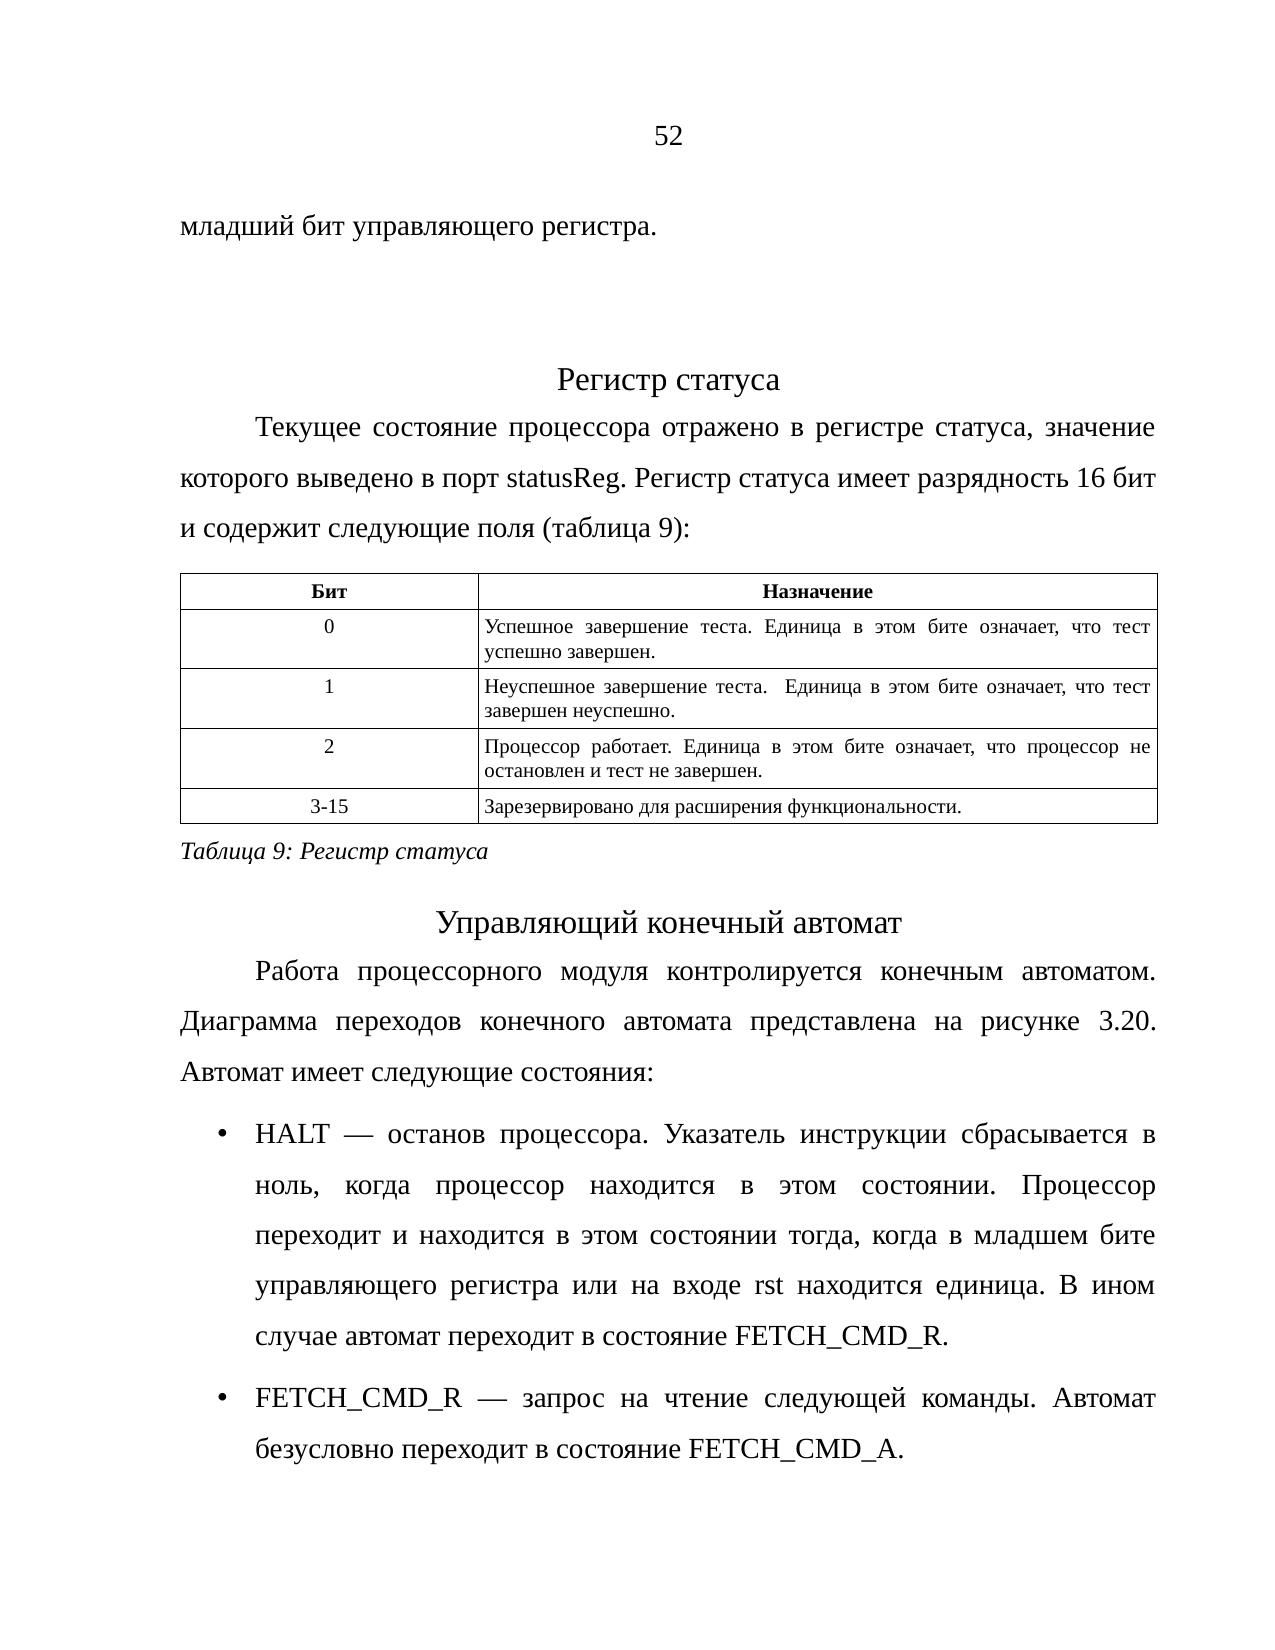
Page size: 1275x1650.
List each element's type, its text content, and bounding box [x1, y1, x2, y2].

table_cell Успешное завершение теста. Единица в этом бите означает, что тест успешно завершен. [479, 610, 1157, 668]
text младший бит управляющего регистра. [180, 208, 1157, 242]
text Работа процессорного модуля контролируется конечным автоматом. Диаграмма переходов конечного автомата представлена на рисунке 3.20. Автомат имеет следующие состояния: [180, 953, 1157, 1087]
table_cell 0 [181, 610, 478, 668]
table_cell Зарезервировано для расширения функциональности. [479, 789, 1157, 823]
list FETCH_CMD_R — запрос на чтение следующей команды. Автомат безусловно переходит в состояние FETCH_CMD_A. [217, 1381, 1157, 1464]
text Таблица 9: Регистр статуса [180, 836, 1157, 865]
table_header Бит [181, 574, 478, 609]
subtitle Управляющий конечный автомат [180, 902, 1157, 941]
table_cell 2 [181, 729, 478, 788]
table_cell 3-15 [181, 789, 478, 823]
text Текущее состояние процессора отражено в регистре статуса, значение которого выведено в порт statusReg. Регистр статуса имеет разрядность 16 бит и содержит следующие поля (таблица 9): [180, 409, 1157, 544]
table_cell 1 [181, 669, 478, 728]
table_header Назначение [479, 574, 1157, 609]
subtitle Регистр статуса [180, 359, 1157, 397]
list HALT — останов процессора. Указатель инструкции сбрасывается в ноль, когда процессор находится в этом состоянии. Процессор переходит и находится в этом состоянии тогда, когда в младшем бите управляющего регистра или на входе rst находится единица. В ином случае автомат переходит в состояние FETCH_CMD_R. [217, 1116, 1157, 1351]
table_cell Процессор работает. Единица в этом бите означает, что процессор не остановлен и тест не завершен. [479, 729, 1157, 788]
table_cell Неуспешное завершение теста. Единица в этом бите означает, что тест завершен неуспешно. [479, 669, 1157, 728]
